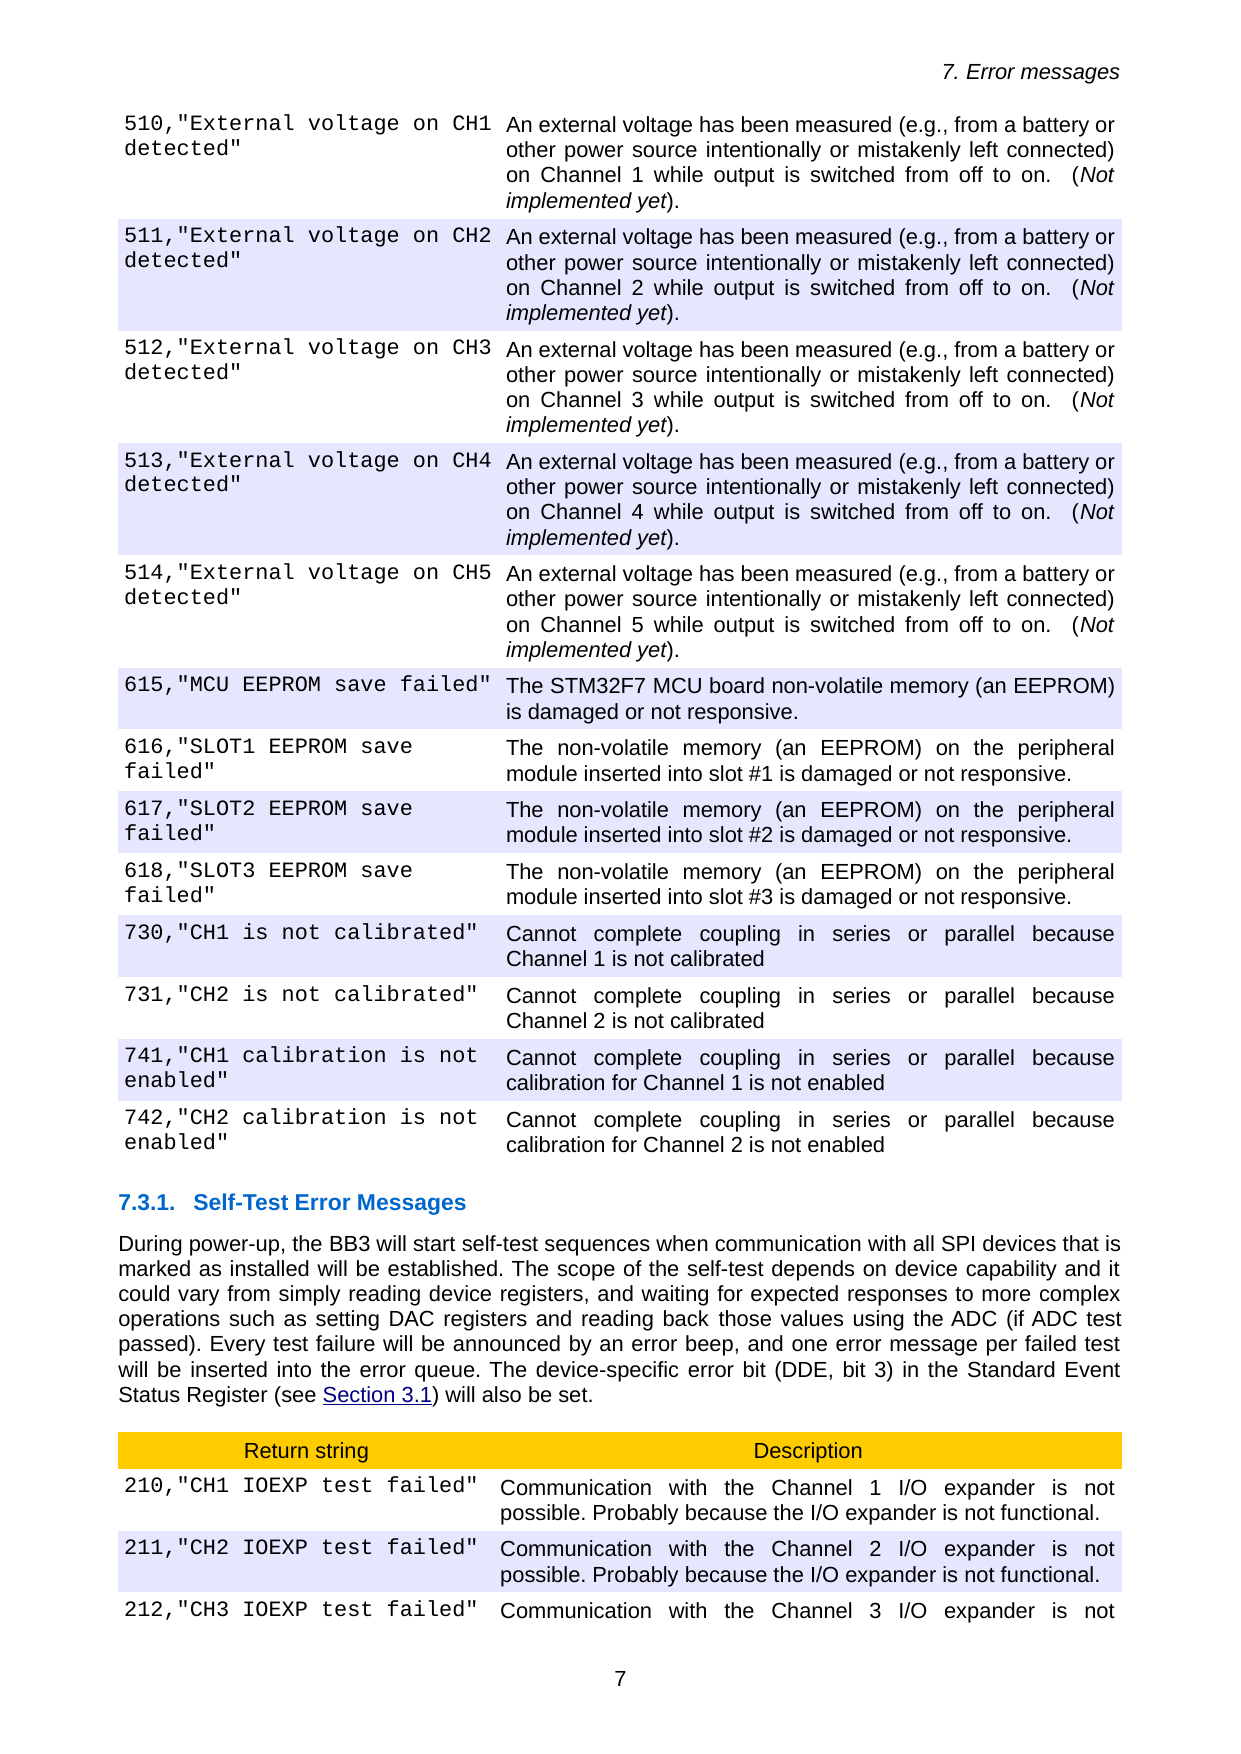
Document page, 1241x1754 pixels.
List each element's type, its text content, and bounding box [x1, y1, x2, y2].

table_cell 741,"CH1 calibration is not enabled" [118, 1039, 500, 1101]
table_cell 212,"CH3 IOEXP test failed" [118, 1593, 494, 1629]
table_cell 211,"CH2 IOEXP test failed" [118, 1531, 494, 1592]
table_cell The non-volatile memory (an EEPROM) on the peripheral module inserted into slot #3 is damaged or not responsive. [500, 853, 1122, 915]
table_cell Cannot complete coupling in series or parallel because Channel 1 is not calibrated [500, 915, 1122, 977]
table_cell Cannot complete coupling in series or parallel because Channel 2 is not calibrated [500, 977, 1122, 1039]
table_cell Communication with the Channel 3 I/O expander is not [494, 1593, 1122, 1629]
table_cell 618,"SLOT3 EEPROM save failed" [118, 853, 500, 915]
table_cell An external voltage has been measured (e.g., from a battery or other power source intentionally or mistakenly left connected) on Channel 4 while output is switched from off to on. (Not implemented yet). [500, 443, 1122, 555]
table_cell The non-volatile memory (an EEPROM) on the peripheral module inserted into slot #2 is damaged or not responsive. [500, 791, 1122, 853]
table_cell 514,"External voltage on CH5 detected" [118, 555, 500, 668]
table_cell Cannot complete coupling in series or parallel because calibration for Channel 1 is not enabled [500, 1039, 1122, 1101]
table_cell 513,"External voltage on CH4 detected" [118, 443, 500, 555]
table_header Return string [118, 1432, 494, 1469]
table_cell 730,"CH1 is not calibrated" [118, 915, 500, 977]
text During power-up, the BB3 will start self-test sequences when communication with all SPI devices that is marked as installed will be established. The scope of the self-test depends on device capability and it could vary from simply reading device registers, and waiting for expected responses to more complex operations such as setting DAC registers and reading back those values using the ADC (if ADC test passed). Every test failure will be announced by an error beep, and one error message per failed test will be inserted into the error queue. The device-specific error bit (DDE, bit 3) in the Standard Event Status Register (see Section 3.1) will also be set. [118, 1230, 1122, 1407]
table_cell 615,"MCU EEPROM save failed" [118, 668, 500, 729]
table_cell 616,"SLOT1 EEPROM save failed" [118, 730, 500, 791]
table_cell 742,"CH2 calibration is not enabled" [118, 1101, 500, 1163]
table_cell 617,"SLOT2 EEPROM save failed" [118, 791, 500, 853]
subtitle Self-Test Error Messages [118, 1189, 1122, 1216]
table_cell 510,"External voltage on CH1 detected" [118, 106, 500, 218]
table_cell An external voltage has been measured (e.g., from a battery or other power source intentionally or mistakenly left connected) on Channel 2 while output is switched from off to on. (Not implemented yet). [500, 219, 1122, 331]
table_cell The STM32F7 MCU board non-volatile memory (an EEPROM) is damaged or not responsive. [500, 668, 1122, 729]
table_header Description [494, 1432, 1122, 1469]
table_cell An external voltage has been measured (e.g., from a battery or other power source intentionally or mistakenly left connected) on Channel 5 while output is switched from off to on. (Not implemented yet). [500, 555, 1122, 668]
table_cell An external voltage has been measured (e.g., from a battery or other power source intentionally or mistakenly left connected) on Channel 3 while output is switched from off to on. (Not implemented yet). [500, 331, 1122, 443]
table_cell 511,"External voltage on CH2 detected" [118, 219, 500, 331]
table_cell Communication with the Channel 2 I/O expander is not possible. Probably because the I/O expander is not functional. [494, 1531, 1122, 1592]
table_cell 731,"CH2 is not calibrated" [118, 977, 500, 1039]
table_cell Cannot complete coupling in series or parallel because calibration for Channel 2 is not enabled [500, 1101, 1122, 1163]
table_cell An external voltage has been measured (e.g., from a battery or other power source intentionally or mistakenly left connected) on Channel 1 while output is switched from off to on. (Not implemented yet). [500, 106, 1122, 218]
table_cell 512,"External voltage on CH3 detected" [118, 331, 500, 443]
table_cell 210,"CH1 IOEXP test failed" [118, 1469, 494, 1531]
table_cell Communication with the Channel 1 I/O expander is not possible. Probably because the I/O expander is not functional. [494, 1469, 1122, 1531]
table_cell The non-volatile memory (an EEPROM) on the peripheral module inserted into slot #1 is damaged or not responsive. [500, 730, 1122, 791]
